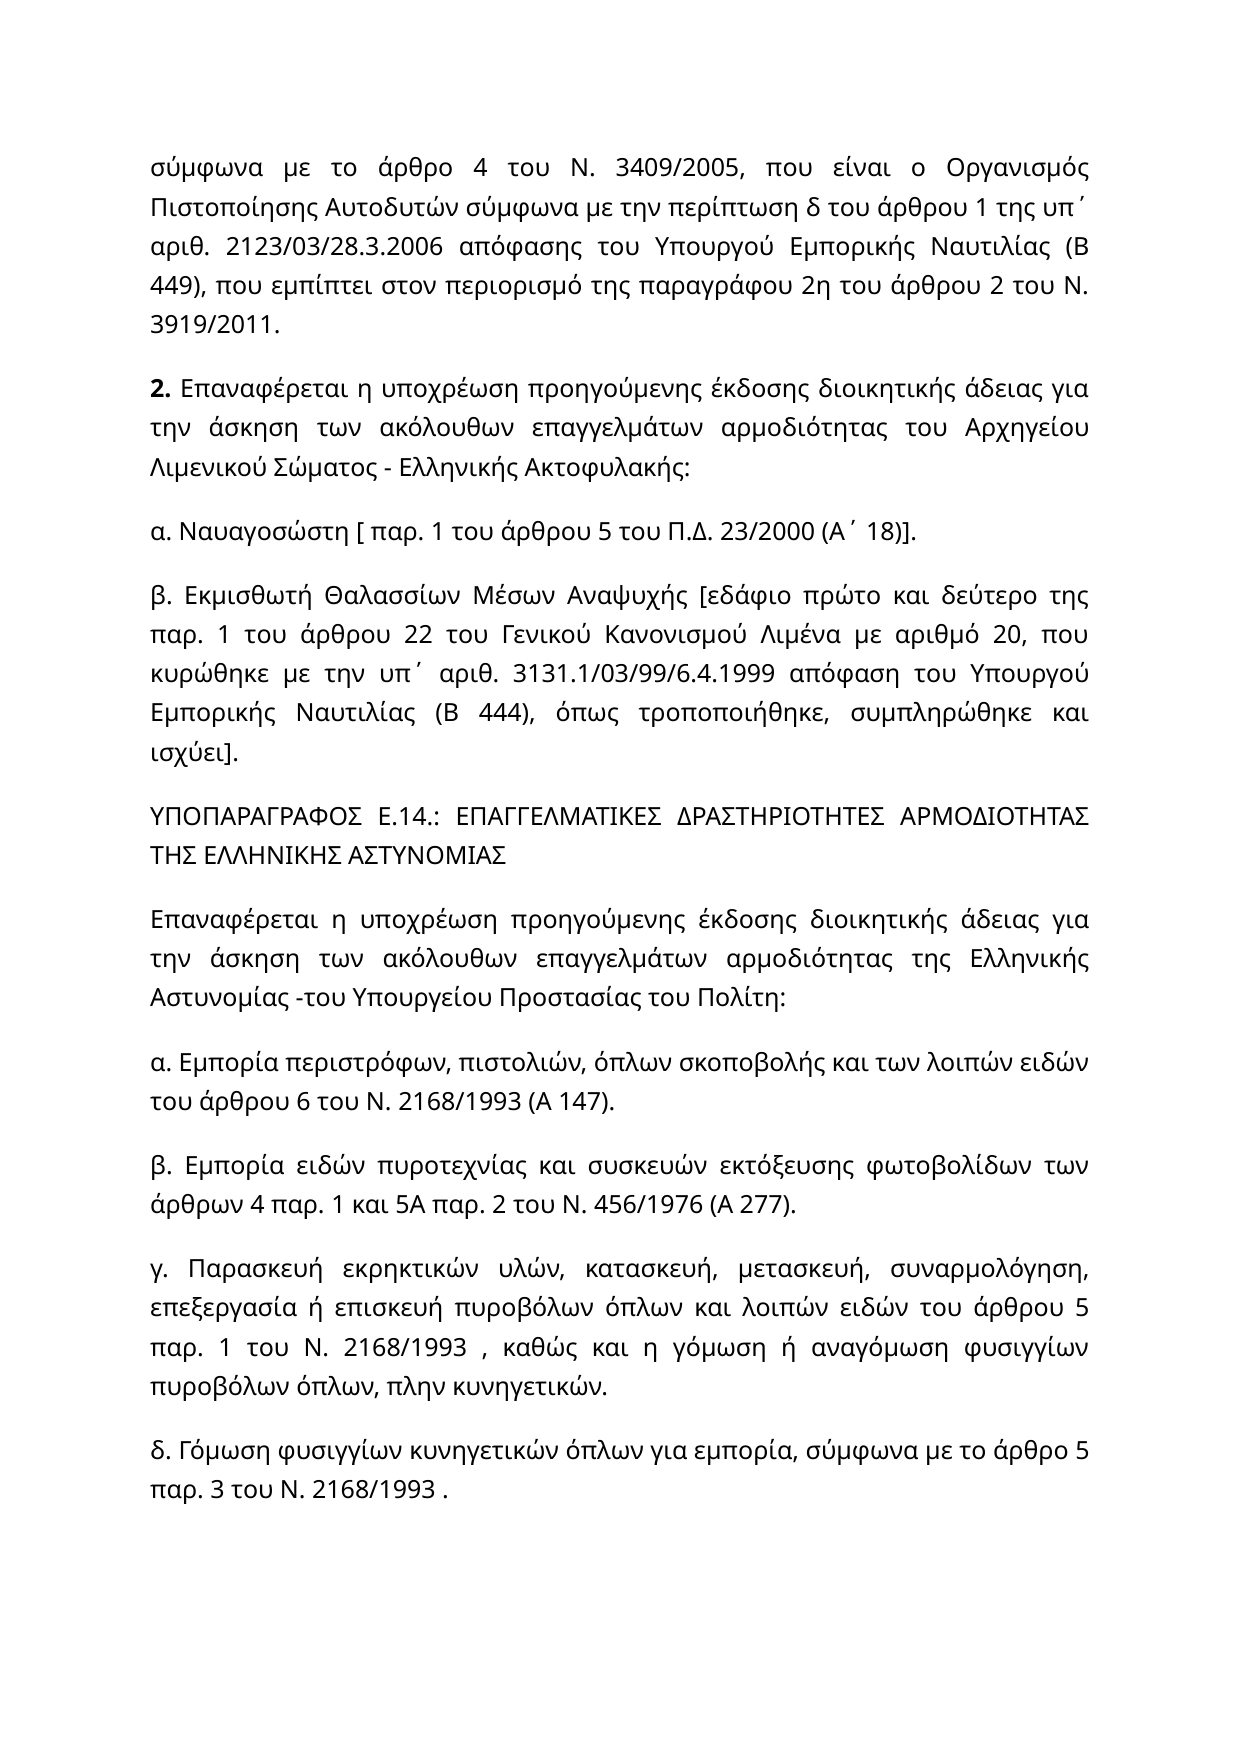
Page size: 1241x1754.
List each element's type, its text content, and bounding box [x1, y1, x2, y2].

text 2. Επαναφέρεται η υποχρέωση προηγούμενης έκδοσης διοικητικής άδειας για την άσκηση των ακόλουθων επαγγελμάτων αρμοδιότητας του Αρχηγείου Λιμενικού Σώματος - Ελληνικής Ακτοφυλακής: [150, 371, 1090, 483]
text β. Εμπορία ειδών πυροτεχνίας και συσκευών εκτόξευσης φωτοβολίδων των άρθρων 4 παρ. 1 και 5Α παρ. 2 του Ν. 456/1976 (Α 277). [150, 1147, 1090, 1221]
text δ. Γόμωση φυσιγγίων κυνηγετικών όπλων για εμπορία, σύμφωνα με το άρθρο 5 παρ. 3 του Ν. 2168/1993 . [150, 1432, 1090, 1506]
text β. Εκμισθωτή Θαλασσίων Μέσων Αναψυχής [εδάφιο πρώτο και δεύτερο της παρ. 1 του άρθρου 22 του Γενικού Κανονισμού Λιμένα με αριθμό 20, που κυρώθηκε με την υπ΄ αριθ. 3131.1/03/99/6.4.1999 απόφαση του Υπουργού Εμπορικής Ναυτιλίας (Β 444), όπως τροποποιήθηκε, συμπληρώθηκε και ισχύει]. [150, 577, 1090, 768]
text σύμφωνα με το άρθρο 4 του Ν. 3409/2005, που είναι ο Οργανισμός Πιστοποίησης Αυτοδυτών σύμφωνα με την περίπτωση δ του άρθρου 1 της υπ΄ αριθ. 2123/03/28.3.2006 απόφασης του Υπουργού Εμπορικής Ναυτιλίας (Β 449), που εμπίπτει στον περιορισμό της παραγράφου 2η του άρθρου 2 του Ν. 3919/2011. [150, 150, 1090, 341]
text γ. Παρασκευή εκρηκτικών υλών, κατασκευή, μετασκευή, συναρμολόγηση, επεξεργασία ή επισκευή πυροβόλων όπλων και λοιπών ειδών του άρθρου 5 παρ. 1 του Ν. 2168/1993 , καθώς και η γόμωση ή αναγόμωση φυσιγγίων πυροβόλων όπλων, πλην κυνηγετικών. [150, 1251, 1090, 1402]
text ΥΠΟΠΑΡΑΓΡΑΦΟΣ Ε.14.: ΕΠΑΓΓΕΛΜΑΤΙΚΕΣ ΔΡΑΣΤΗΡΙΟΤΗΤΕΣ ΑΡΜΟΔΙΟΤΗΤΑΣ ΤΗΣ ΕΛΛΗΝΙΚΗΣ ΑΣΤΥΝΟΜΙΑΣ [150, 798, 1090, 872]
text α. Εμπορία περιστρόφων, πιστολιών, όπλων σκοποβολής και των λοιπών ειδών του άρθρου 6 του Ν. 2168/1993 (Α 147). [150, 1044, 1090, 1117]
text Επαναφέρεται η υποχρέωση προηγούμενης έκδοσης διοικητικής άδειας για την άσκηση των ακόλουθων επαγγελμάτων αρμοδιότητας της Ελληνικής Αστυνομίας -του Υπουργείου Προστασίας του Πολίτη: [150, 902, 1090, 1014]
text α. Ναυαγοσώστη [ παρ. 1 του άρθρου 5 του Π.Δ. 23/2000 (Α΄ 18)]. [150, 513, 1090, 547]
